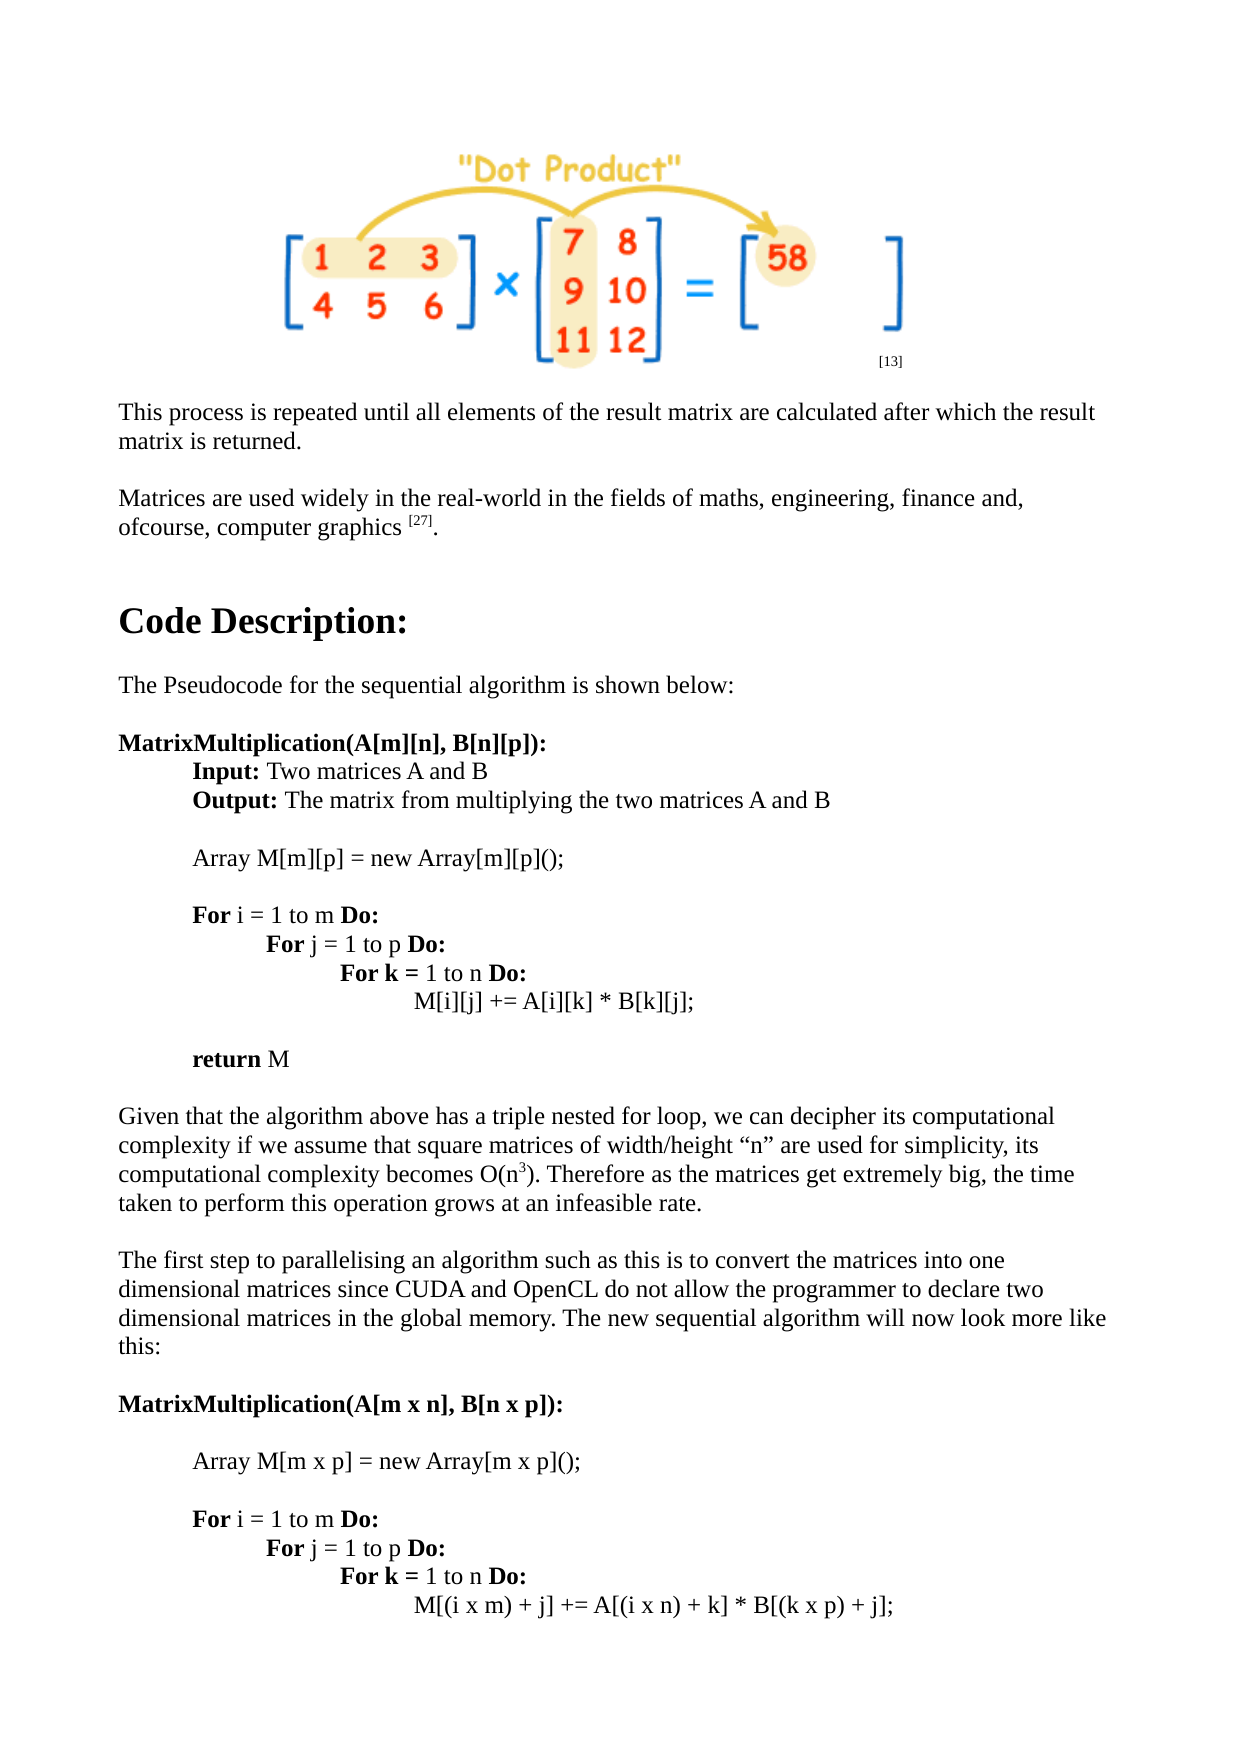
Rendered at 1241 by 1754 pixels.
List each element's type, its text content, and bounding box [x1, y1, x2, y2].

text For i = 1 to m Do: [118, 1504, 1122, 1533]
text return M [118, 1044, 1122, 1073]
text Array M[m x p] = new Array[m x p](); [118, 1446, 1122, 1475]
text Input: Two matrices A and B [118, 756, 1122, 785]
text The first step to parallelising an algorithm such as this is to convert the matrices into one dimensional matrices since CUDA and OpenCL do not allow the programmer to declare two dimensional matrices in the global memory. The new sequential algorithm will now look more like this: [118, 1245, 1122, 1360]
text MatrixMultiplication(A[m][n], B[n][p]): [118, 728, 1122, 756]
text For k = 1 to n Do: [118, 958, 1122, 986]
text M[(i x m) + j] += A[(i x n) + k] * B[(k x p) + j]; [118, 1590, 1122, 1619]
text For j = 1 to p Do: [118, 1533, 1122, 1561]
text For k = 1 to n Do: [118, 1561, 1122, 1590]
text Given that the algorithm above has a triple nested for loop, we can decipher its computational complexity if we assume that square matrices of width/height “n” are used for simplicity, its computational complexity becomes O(n3). Therefore as the matrices get extremely big, the time taken to perform this operation grows at an infeasible rate. [118, 1101, 1122, 1216]
text For j = 1 to p Do: [118, 929, 1122, 958]
text This process is repeated until all elements of the result matrix are calculated after which the result matrix is returned. [118, 397, 1122, 454]
text MatrixMultiplication(A[m x n], B[n x p]): [118, 1389, 1122, 1418]
text Array M[m][p] = new Array[m][p](); [118, 843, 1122, 871]
text Code Description: [118, 598, 1122, 641]
text Output: The matrix from multiplying the two matrices A and B [118, 785, 1122, 814]
text Matrices are used widely in the real-world in the fields of maths, engineering, finance and, ofcourse, computer graphics [27]. [118, 483, 1122, 541]
text For i = 1 to m Do: [118, 900, 1122, 929]
text M[i][j] += A[i][k] * B[k][j]; [118, 986, 1122, 1015]
text The Pseudocode for the sequential algorithm is shown below: [118, 670, 1122, 699]
